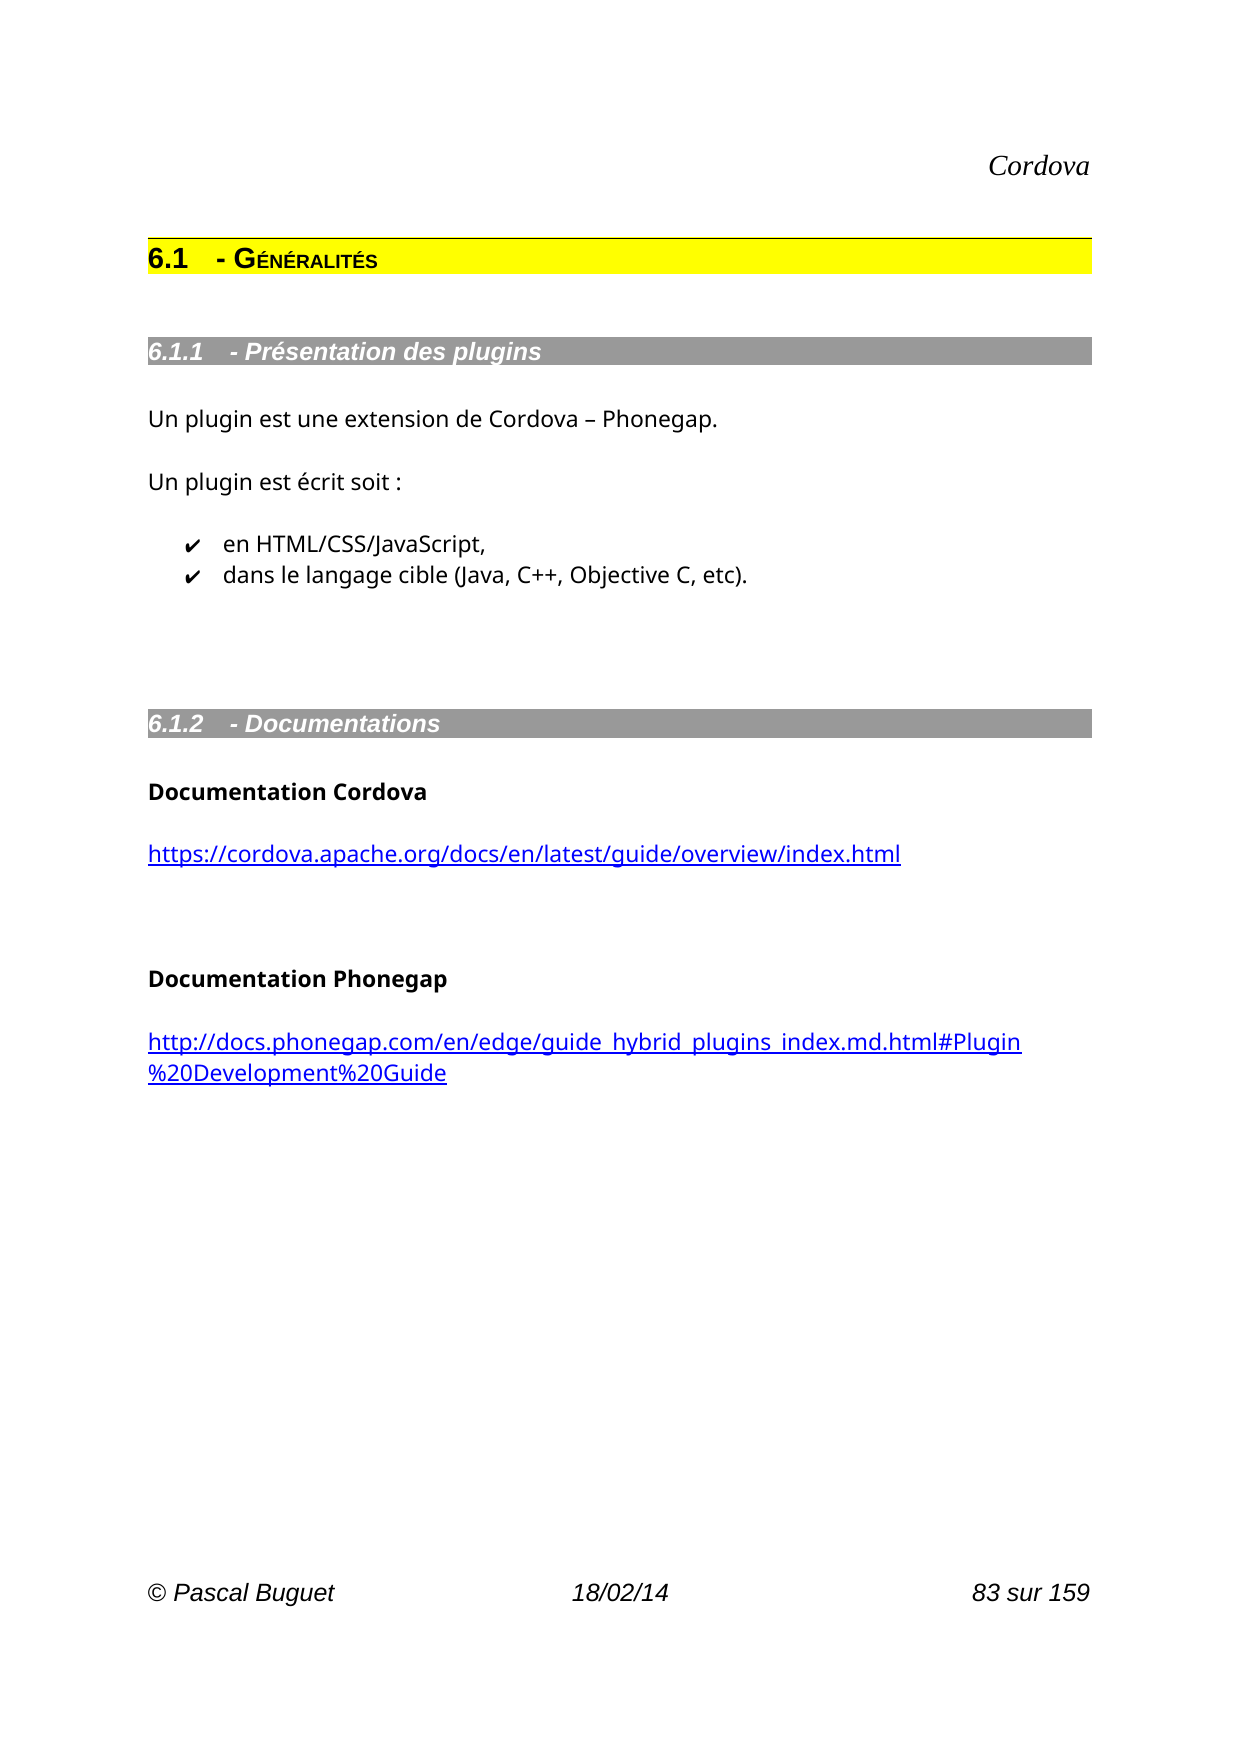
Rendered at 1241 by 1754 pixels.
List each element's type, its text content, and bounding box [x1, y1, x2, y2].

subtitle - Présentation des plugins [148, 337, 1092, 365]
text Documentation Phonegap [148, 963, 1092, 994]
text Un plugin est écrit soit : [148, 465, 1092, 497]
subtitle - Généralités [148, 239, 1092, 274]
text http://docs.phonegap.com/en/edge/guide_hybrid_plugins_index.md.html#Plugin%20Development%20Guide [148, 1025, 1092, 1088]
text Un plugin est une extension de Cordova – Phonegap. [148, 403, 1092, 434]
list en HTML/CSS/JavaScript, [185, 528, 1092, 559]
text https://cordova.apache.org/docs/en/latest/guide/overview/index.html [148, 838, 1092, 869]
subtitle - Documentations [148, 709, 1092, 738]
text Documentation Cordova [148, 775, 1092, 807]
list dans le langage cible (Java, C++, Objective C, etc). [185, 559, 1092, 590]
